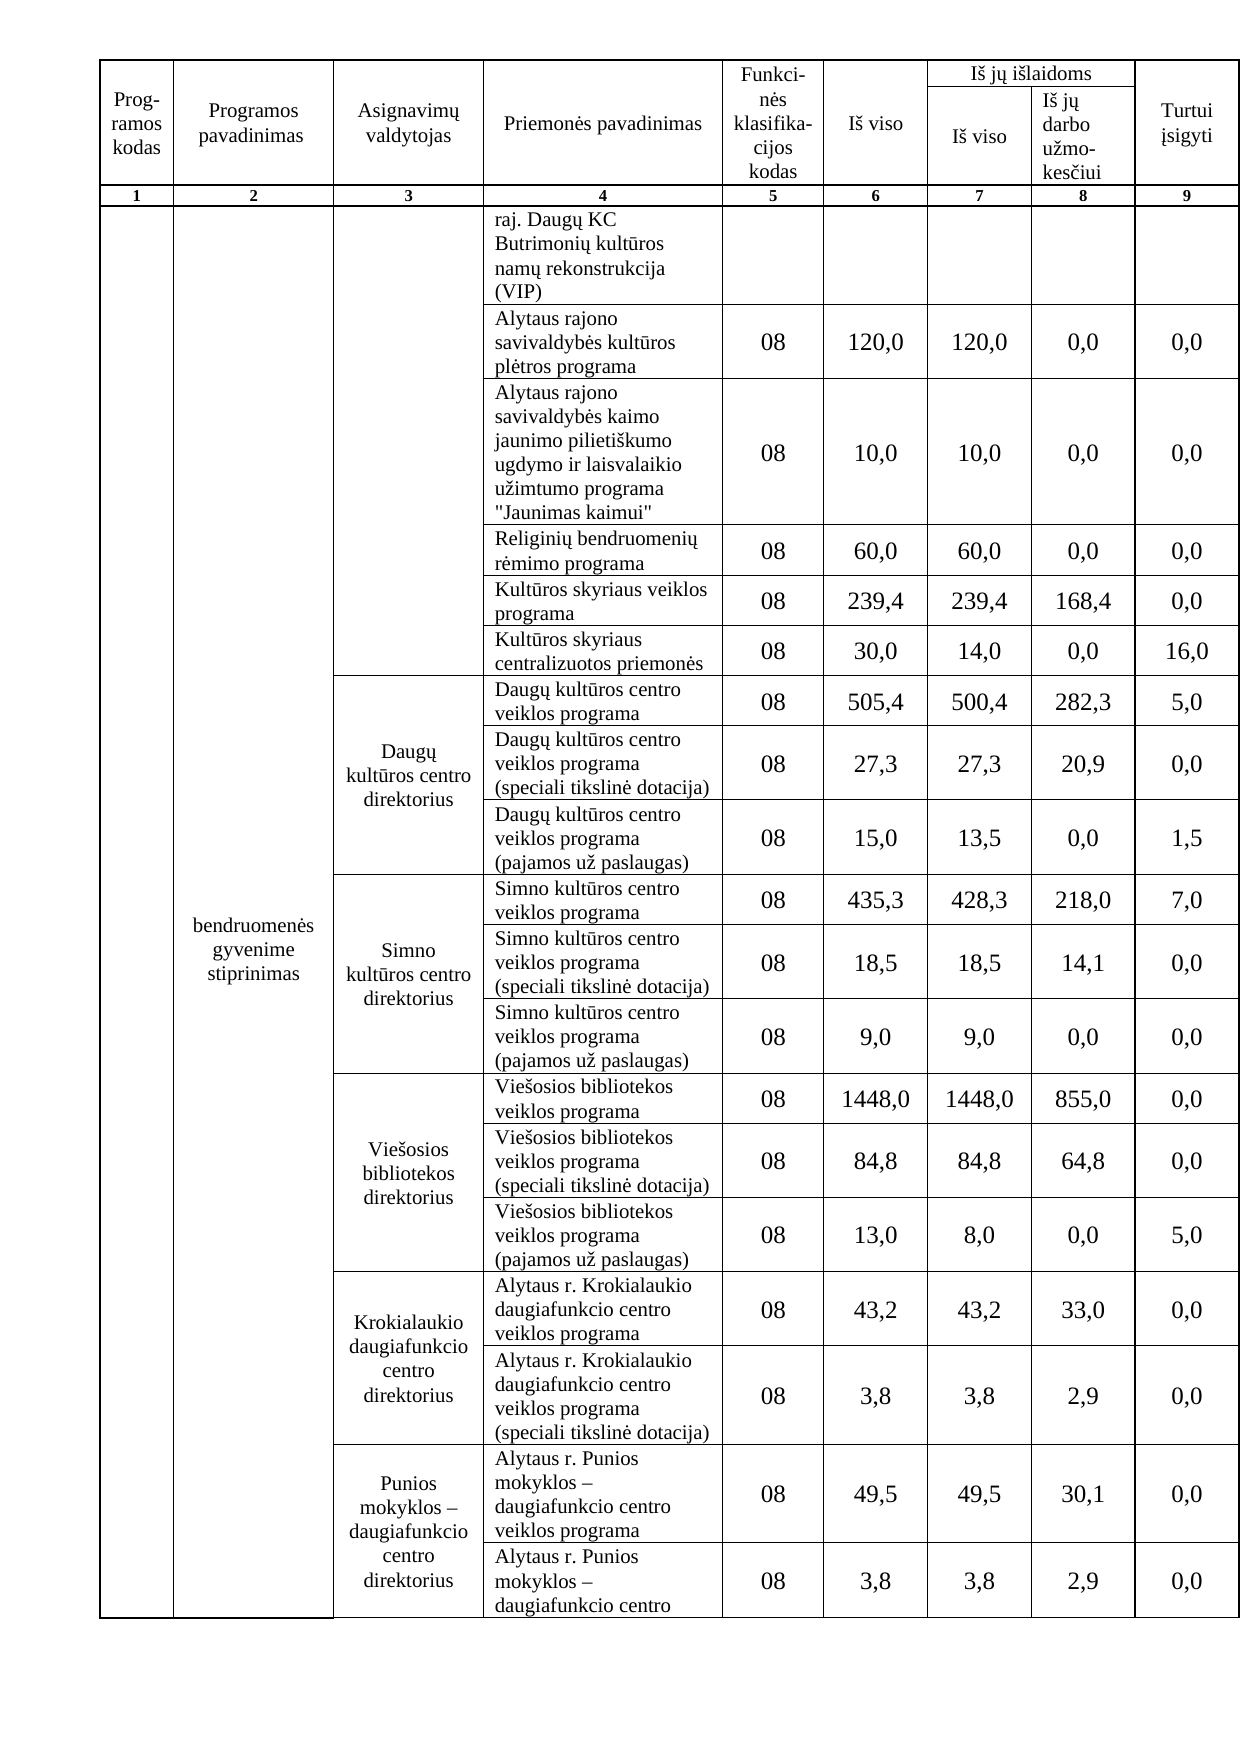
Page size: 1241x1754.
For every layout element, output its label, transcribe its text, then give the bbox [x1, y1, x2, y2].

table_cell [334, 207, 483, 675]
table_cell 84,8 [824, 1124, 927, 1197]
table_cell 500,4 [928, 676, 1031, 725]
table_cell 1 [101, 186, 173, 205]
table_cell 2 [174, 186, 333, 205]
table_cell 3,8 [824, 1346, 927, 1444]
table_cell 0,0 [1136, 525, 1238, 574]
table_cell 08 [723, 305, 823, 378]
table_cell Iš jų darbo užmo-kesčiui [1032, 87, 1134, 184]
table_cell Simno kultūros centro direktorius [334, 875, 483, 1072]
table_cell 0,0 [1136, 726, 1238, 799]
table_cell 08 [723, 1543, 823, 1617]
table_cell 0,0 [1136, 1272, 1238, 1345]
table_cell 5,0 [1136, 676, 1238, 725]
table_cell 60,0 [928, 525, 1031, 574]
table_cell 7,0 [1136, 875, 1238, 924]
table_cell 855,0 [1032, 1074, 1134, 1123]
table_cell 10,0 [928, 379, 1031, 524]
table_cell 0,0 [1032, 1198, 1134, 1271]
table_cell 505,4 [824, 676, 927, 725]
table_cell 9 [1136, 186, 1238, 205]
table_cell 18,5 [824, 925, 927, 998]
table_cell 64,8 [1032, 1124, 1134, 1197]
table_cell 08 [723, 1272, 823, 1345]
table_cell 0,0 [1032, 626, 1134, 675]
table_cell 3 [334, 186, 483, 205]
table_cell 435,3 [824, 875, 927, 924]
table_cell 1448,0 [928, 1074, 1031, 1123]
table_cell 20,9 [1032, 726, 1134, 799]
table_cell 43,2 [928, 1272, 1031, 1345]
table_cell 08 [723, 1198, 823, 1271]
table_cell [723, 207, 823, 303]
table_cell 0,0 [1136, 1124, 1238, 1197]
table_cell 7 [928, 186, 1031, 205]
table_cell Simno kultūros centro veiklos programa (speciali tikslinė dotacija) [484, 925, 722, 998]
table_cell 0,0 [1032, 379, 1134, 524]
table_cell 30,0 [824, 626, 927, 675]
table_cell 3,8 [928, 1543, 1031, 1617]
table_cell 08 [723, 379, 823, 524]
table_cell 239,4 [928, 576, 1031, 625]
table_cell 13,0 [824, 1198, 927, 1271]
table_cell Simno kultūros centro veiklos programa [484, 875, 722, 924]
table_cell 8,0 [928, 1198, 1031, 1271]
table_cell 08 [723, 999, 823, 1072]
table_cell 08 [723, 1074, 823, 1123]
table_cell 9,0 [928, 999, 1031, 1072]
table_cell 08 [723, 626, 823, 675]
table_cell Daugų kultūros centro direktorius [334, 676, 483, 874]
table_cell [824, 207, 927, 303]
table_cell 08 [723, 676, 823, 725]
table_cell 2,9 [1032, 1543, 1134, 1617]
table_cell 08 [723, 1346, 823, 1444]
table_cell 49,5 [928, 1445, 1031, 1542]
table_cell 168,4 [1032, 576, 1134, 625]
table_cell bendruomenės gyvenime stiprinimas [174, 207, 333, 1617]
table_header Asignavimų valdytojas [334, 61, 483, 184]
table_cell Alytaus r. Krokialaukio daugiafunkcio centro veiklos programa [484, 1272, 722, 1345]
table_cell 1,5 [1136, 800, 1238, 874]
table_cell 0,0 [1136, 925, 1238, 998]
table_cell 13,5 [928, 800, 1031, 874]
table_cell 08 [723, 726, 823, 799]
table_header Turtui įsigyti [1136, 61, 1238, 184]
table_cell 2,9 [1032, 1346, 1134, 1444]
table_cell 84,8 [928, 1124, 1031, 1197]
table_cell 0,0 [1032, 525, 1134, 574]
table_header Programos pavadinimas [174, 61, 333, 184]
table_cell 49,5 [824, 1445, 927, 1542]
table_cell 60,0 [824, 525, 927, 574]
table_cell [928, 207, 1031, 303]
table_cell 6 [824, 186, 927, 205]
table_cell Viešosios bibliotekos veiklos programa [484, 1074, 722, 1123]
table_cell 3,8 [928, 1346, 1031, 1444]
table_cell Kultūros skyriaus centralizuotos priemonės [484, 626, 722, 675]
table_cell 0,0 [1032, 999, 1134, 1072]
table_cell 08 [723, 525, 823, 574]
table_cell 3,8 [824, 1543, 927, 1617]
table_cell Simno kultūros centro veiklos programa (pajamos už paslaugas) [484, 999, 722, 1072]
table_cell 14,0 [928, 626, 1031, 675]
table_cell Daugų kultūros centro veiklos programa (pajamos už paslaugas) [484, 800, 722, 874]
table_cell Alytaus r. Punios mokyklos – daugiafunkcio centro [484, 1543, 722, 1617]
table_cell 08 [723, 576, 823, 625]
table_cell Viešosios bibliotekos veiklos programa (speciali tikslinė dotacija) [484, 1124, 722, 1197]
table_cell 10,0 [824, 379, 927, 524]
table_cell Daugų kultūros centro veiklos programa [484, 676, 722, 725]
table_cell 0,0 [1136, 379, 1238, 524]
table_cell 14,1 [1032, 925, 1134, 998]
table_cell [1136, 207, 1238, 303]
table_cell 120,0 [928, 305, 1031, 378]
table_cell 08 [723, 1445, 823, 1542]
table_cell 4 [484, 186, 722, 205]
table_cell 1448,0 [824, 1074, 927, 1123]
table_cell Punios mokyklos – daugiafunkcio centro direktorius [334, 1445, 483, 1617]
table_cell 5,0 [1136, 1198, 1238, 1271]
table_cell 0,0 [1136, 1445, 1238, 1542]
table_cell Kultūros skyriaus veiklos programa [484, 576, 722, 625]
table_cell 33,0 [1032, 1272, 1134, 1345]
table_cell 16,0 [1136, 626, 1238, 675]
table_cell 9,0 [824, 999, 927, 1072]
table_header Funkci-nės klasifika-cijos kodas [723, 61, 823, 184]
table_header Priemonės pavadinimas [484, 61, 722, 184]
table_cell 30,1 [1032, 1445, 1134, 1542]
table_header Iš viso [824, 61, 927, 184]
table_cell Alytaus rajono savivaldybės kaimo jaunimo pilietiškumo ugdymo ir laisvalaikio užimtumo programa "Jaunimas kaimui" [484, 379, 722, 524]
table_cell 15,0 [824, 800, 927, 874]
table_cell 08 [723, 925, 823, 998]
table_cell 0,0 [1032, 305, 1134, 378]
table_cell [1032, 207, 1134, 303]
table_cell 120,0 [824, 305, 927, 378]
table_cell 239,4 [824, 576, 927, 625]
table_header Prog-ramos kodas [101, 61, 173, 184]
table_cell 0,0 [1032, 800, 1134, 874]
table_cell 282,3 [1032, 676, 1134, 725]
table_cell 0,0 [1136, 1074, 1238, 1123]
table_cell 08 [723, 875, 823, 924]
table_cell 0,0 [1136, 1346, 1238, 1444]
table_cell Viešosios bibliotekos veiklos programa (pajamos už paslaugas) [484, 1198, 722, 1271]
table_cell Daugų kultūros centro veiklos programa (speciali tikslinė dotacija) [484, 726, 722, 799]
table_cell 08 [723, 800, 823, 874]
table_cell Viešosios bibliotekos direktorius [334, 1074, 483, 1271]
table_cell 218,0 [1032, 875, 1134, 924]
table_cell 0,0 [1136, 999, 1238, 1072]
table_cell Krokialaukio daugiafunkcio centro direktorius [334, 1272, 483, 1444]
table_cell 5 [723, 186, 823, 205]
table_cell Alytaus r. Krokialaukio daugiafunkcio centro veiklos programa (speciali tikslinė dotacija) [484, 1346, 722, 1444]
table_cell [101, 207, 173, 1617]
table_cell Alytaus r. Punios mokyklos – daugiafunkcio centro veiklos programa [484, 1445, 722, 1542]
table_cell raj. Daugų KC Butrimonių kultūros namų rekonstrukcija (VIP) [484, 207, 722, 303]
table_cell 27,3 [928, 726, 1031, 799]
table_header Iš jų išlaidoms [928, 61, 1134, 86]
table_cell Iš viso [928, 87, 1031, 184]
table_cell 0,0 [1136, 576, 1238, 625]
table_cell 27,3 [824, 726, 927, 799]
table_cell Religinių bendruomenių rėmimo programa [484, 525, 722, 574]
table_cell 0,0 [1136, 305, 1238, 378]
table_cell 8 [1032, 186, 1134, 205]
table_cell Alytaus rajono savivaldybės kultūros plėtros programa [484, 305, 722, 378]
table_cell 0,0 [1136, 1543, 1238, 1617]
table_cell 428,3 [928, 875, 1031, 924]
table_cell 18,5 [928, 925, 1031, 998]
table_cell 43,2 [824, 1272, 927, 1345]
table_cell 08 [723, 1124, 823, 1197]
